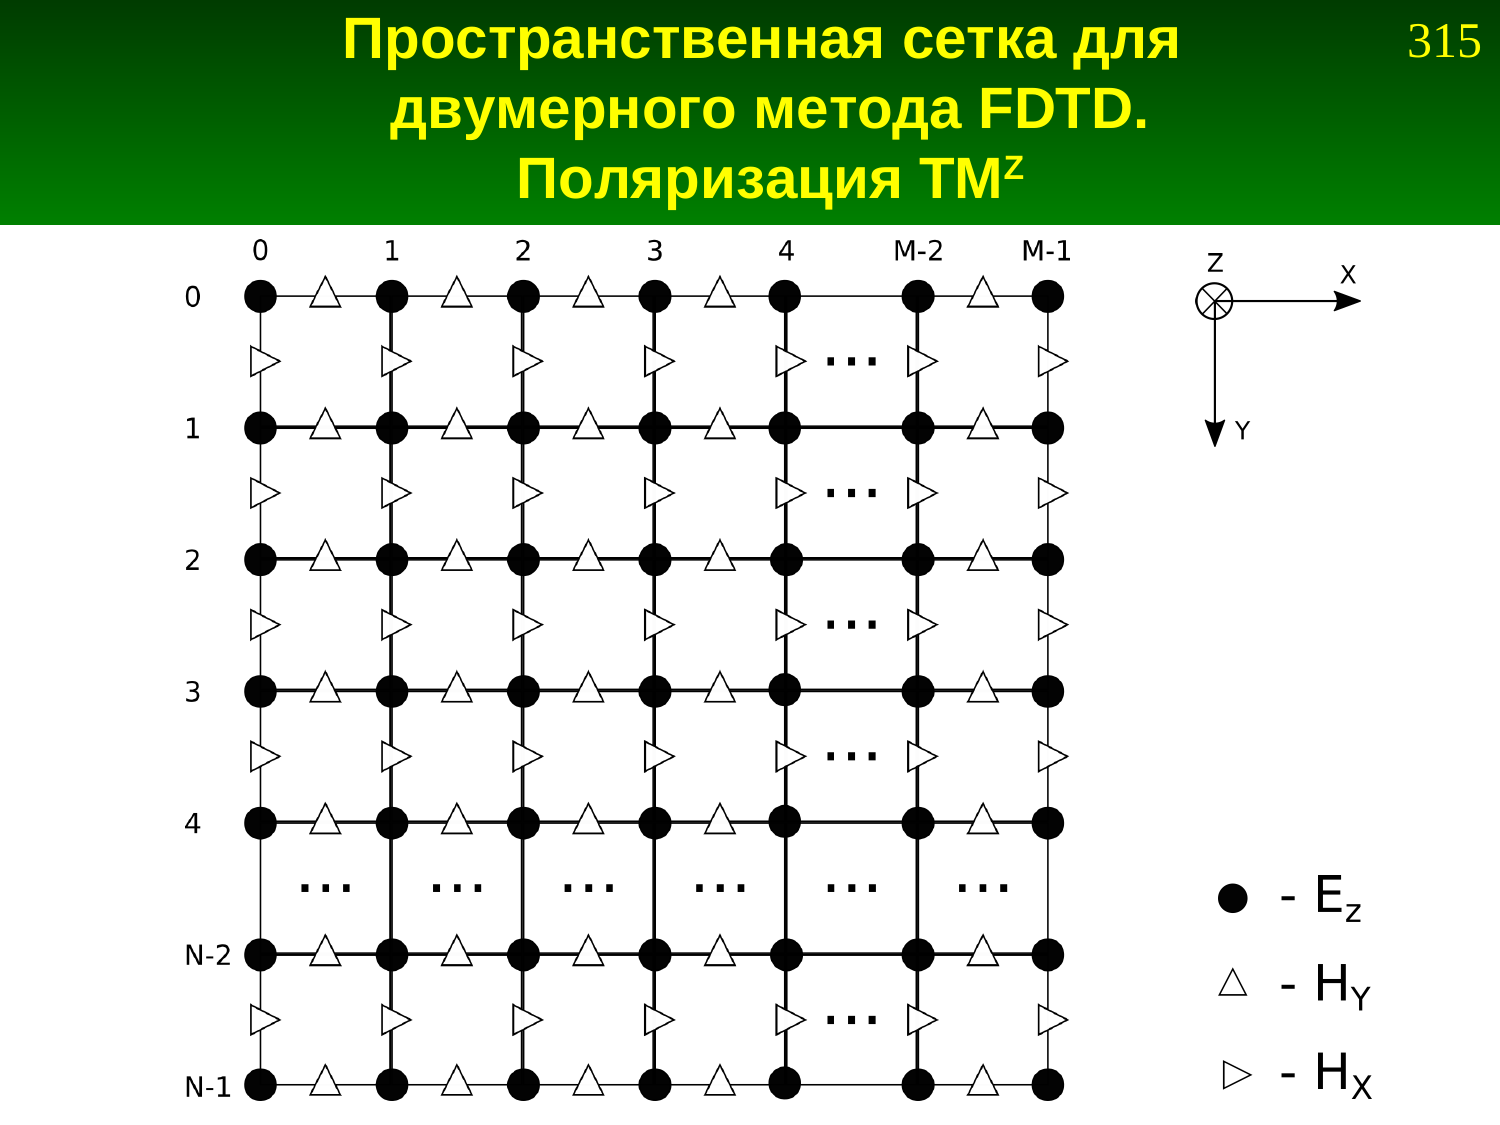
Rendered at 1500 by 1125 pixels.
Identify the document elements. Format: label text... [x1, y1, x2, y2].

picture [1195, 253, 1361, 447]
picture [1218, 875, 1372, 1099]
picture [185, 239, 1070, 1101]
title Пространственная сетка для двумерного метода FDTD. Поляризация TMZ [100, 0, 1441, 219]
